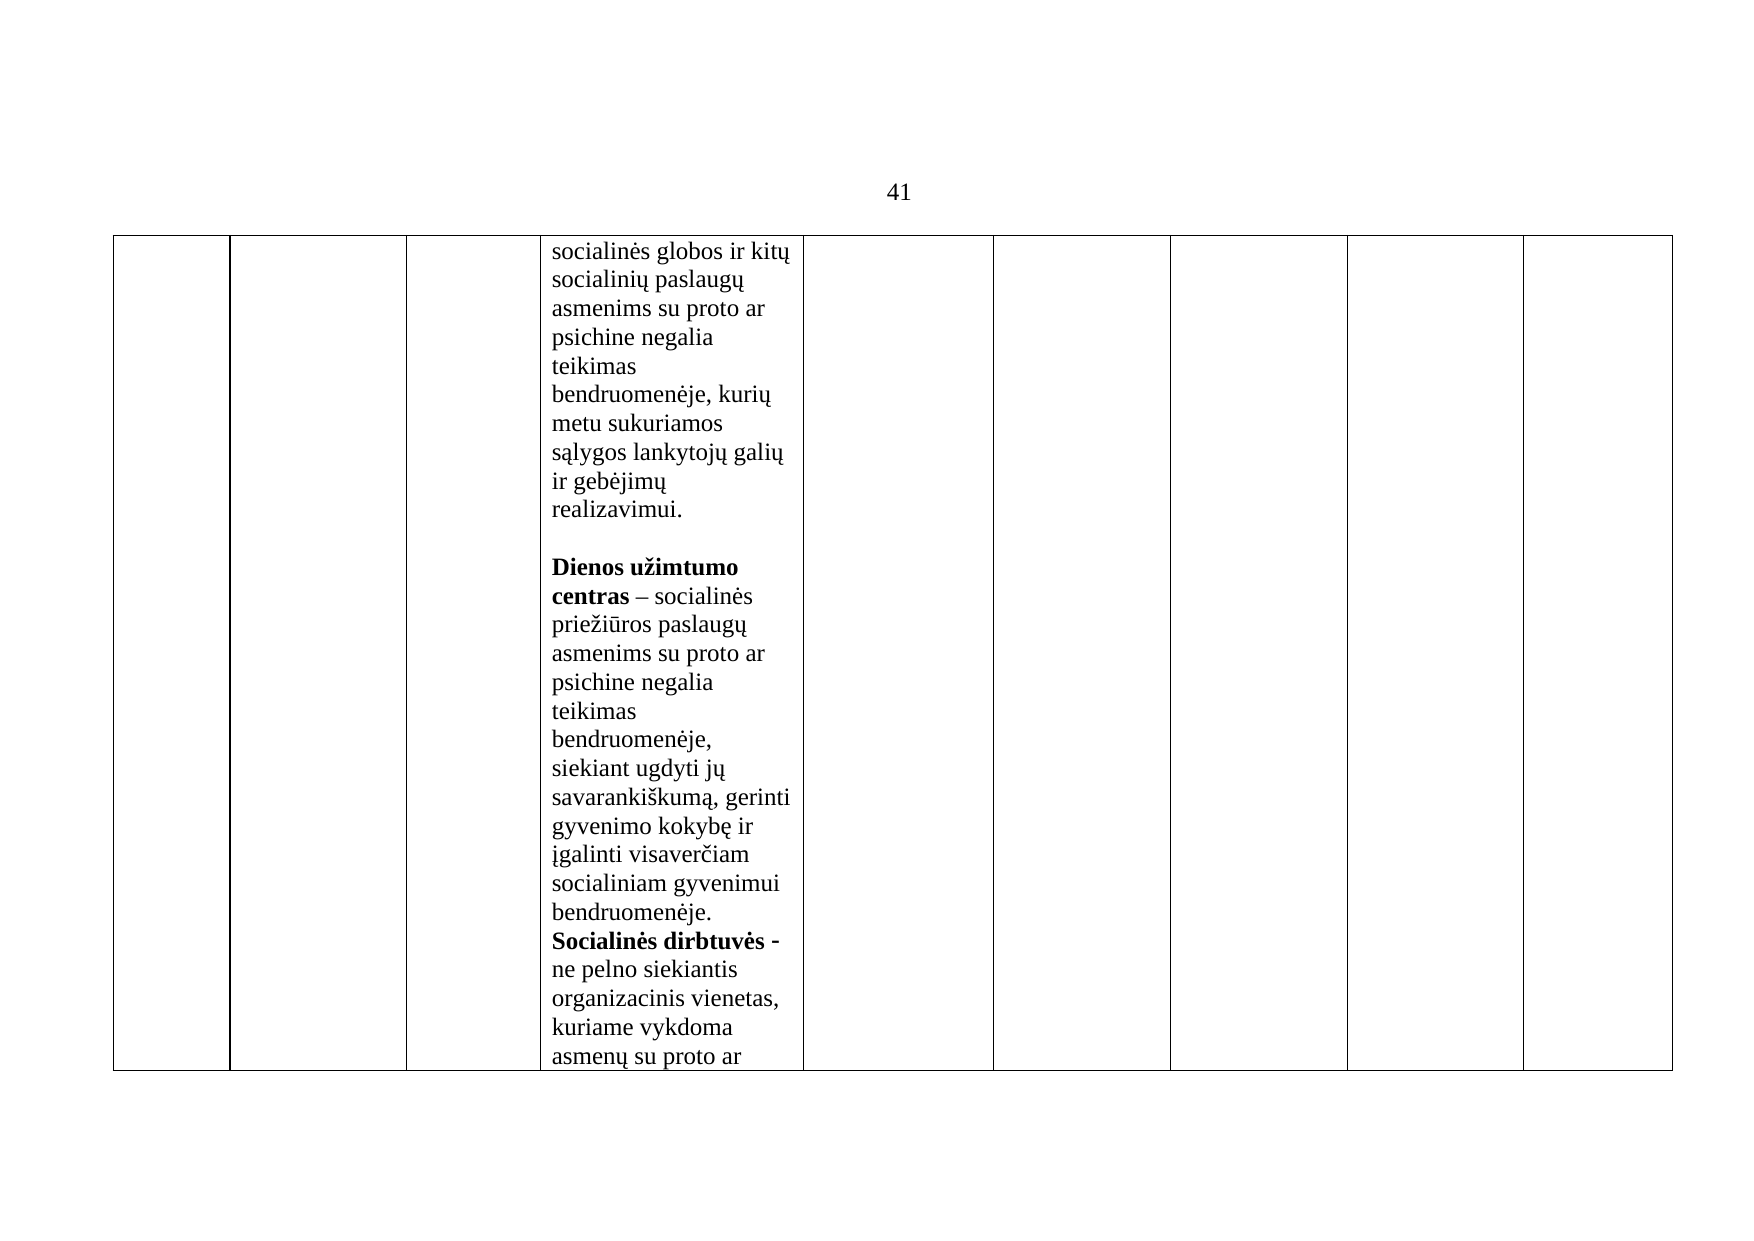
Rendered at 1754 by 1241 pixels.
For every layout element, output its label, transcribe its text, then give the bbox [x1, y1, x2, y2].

table_cell [1677, 235, 1689, 1069]
table_cell [804, 236, 993, 1069]
table_cell [407, 236, 540, 1069]
table_cell [1171, 236, 1347, 1069]
table_cell [1673, 235, 1677, 1069]
table_cell [1348, 236, 1523, 1069]
table_cell socialinės globos ir kitų socialinių paslaugų asmenims su proto ar psichine negalia teikimas bendruomenėje, kurių metu sukuriamos sąlygos lankytojų galių ir gebėjimų realizavimui. Dienos užimtumo centras – socialinės priežiūros paslaugų asmenims su proto ar psichine negalia teikimas bendruomenėje, siekiant ugdyti jų savarankiškumą, gerinti gyvenimo kokybę ir įgalinti visaverčiam socialiniam gyvenimui bendruomenėje. Socialinės dirbtuvės  ne pelno siekiantis organizacinis vienetas, kuriame vykdoma asmenų su proto ar [541, 236, 803, 1069]
table_cell [1524, 236, 1672, 1069]
table_cell [994, 236, 1170, 1069]
table_cell [231, 236, 406, 1069]
table_cell [114, 236, 229, 1069]
